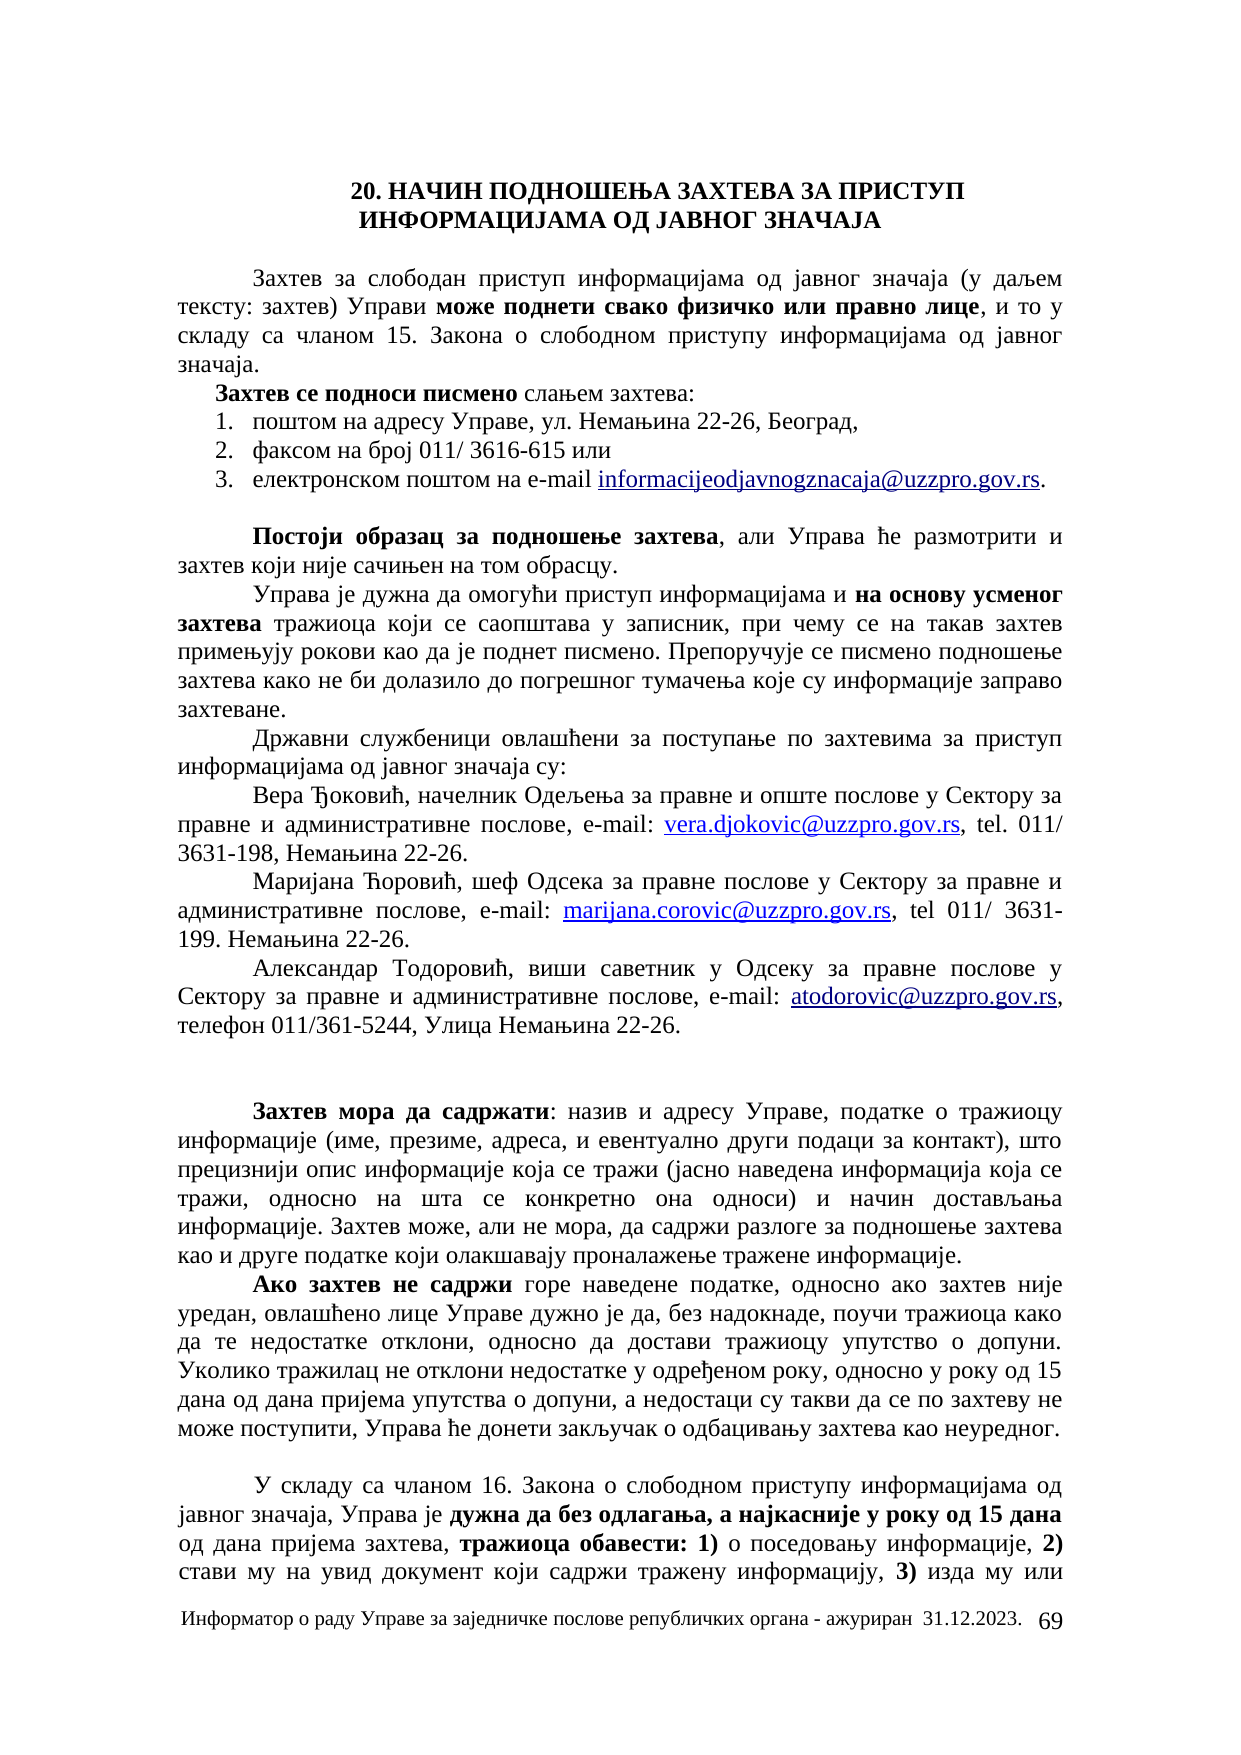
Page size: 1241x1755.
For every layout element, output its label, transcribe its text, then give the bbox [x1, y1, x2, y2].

text Захтев мора да садржати: назив и адресу Управе, податке о тражиоцу информације (име, презиме, адреса, и евентуално други подаци за контакт), што прецизнији опис информације која се тражи (јасно наведена информација која се тражи, односно на шта се конкретно она односи) и начин достављања информације. Захтев може, али не мора, да садржи разлоге за подношење захтева као и друге податке који олакшавају проналажење тражене информације. [177, 1096, 1063, 1269]
subtitle 20. НАЧИН ПОДНОШЕЊА ЗАХТЕВА ЗА ПРИСТУП ИНФОРМАЦИЈАМА ОД ЈАВНОГ ЗНАЧАЈА [177, 176, 1063, 234]
text Вера Ђоковић, начелник Одељења за правне и опште послове у Сектору за правне и административне послове, e-mail: vera.djokovic@uzzpro.gov.rs, tel. 011/ 3631-198, Немањина 22-26. [177, 780, 1063, 866]
text Александар Тодоровић, виши саветник у Одсеку за правне послове у Сектору за правне и административне послове, e-mail: atodorovic@uzzpro.gov.rs, телефон 011/361-5244, Улица Немањина 22-26. [177, 953, 1063, 1039]
text Маријана Ћоровић, шеф Одсека за правне послове у Сектору за правне и административне послове, e-mail: marijana.corovic@uzzpro.gov.rs, tel 011/ 3631-199. Немањина 22-26. [177, 866, 1063, 953]
list факсом на број 011/ 3616-615 или [215, 435, 1063, 464]
text Ако захтев не садржи горе наведене податке, односно ако захтев није уредан, овлашћено лице Управе дужно је да, без надокнаде, поучи тражиоца како да те недостатке отклони, односно да достави тражиоцу упутство о допуни. Уколико тражилац не отклони недостатке у одређеном року, односно у року од 15 дана од дана пријема упутства о допуни, а недостаци су такви да се по захтеву не може поступити, Управа ће донети закључак о одбацивању захтева као неуредног. [177, 1269, 1063, 1441]
text Државни службеници овлашћени за поступање по захтевима за приступ информацијама од јавног значаја су: [177, 723, 1063, 780]
text Постоји образац за подношење захтева, али Управа ће размотрити и захтев који није сачињен на том обрасцу. [177, 521, 1063, 579]
list електронском поштом на e-mail informacijeodjavnogznacaja@uzzpro.gov.rs. [215, 464, 1063, 493]
text Захтев се подноси писмено слањем захтева: [177, 378, 1063, 406]
text Захтев за слободан приступ информацијама од јавног значаја (у даљем тексту: захтев) Управи може поднети свако физичко или правно лице, и то у складу са чланом 15. Закона о слободном приступу информацијама од јавног значаја. [177, 263, 1063, 378]
text У складу са чланом 16. Закона о слободном приступу информацијама од јавног значаја, Управа је дужна да без одлагања, а најкасније у року од 15 дана од дана пријема захтева, тражиоца обавести: 1) о поседовању информације, 2) стави му на увид документ који садржи тражену информацију, 3) изда му или [178, 1470, 1063, 1585]
text Управа је дужна да омогући приступ информацијама и на основу усменог захтева тражиоца који се саопштава у записник, при чему се на такав захтев примењују рокови као да је поднет писмено. Препоручује се писмено подношење захтева како не би долазило до погрешног тумачења које су информације заправо захтеване. [177, 579, 1063, 723]
list поштом на адресу Управе, ул. Немањина 22-26, Београд, [215, 406, 1063, 435]
